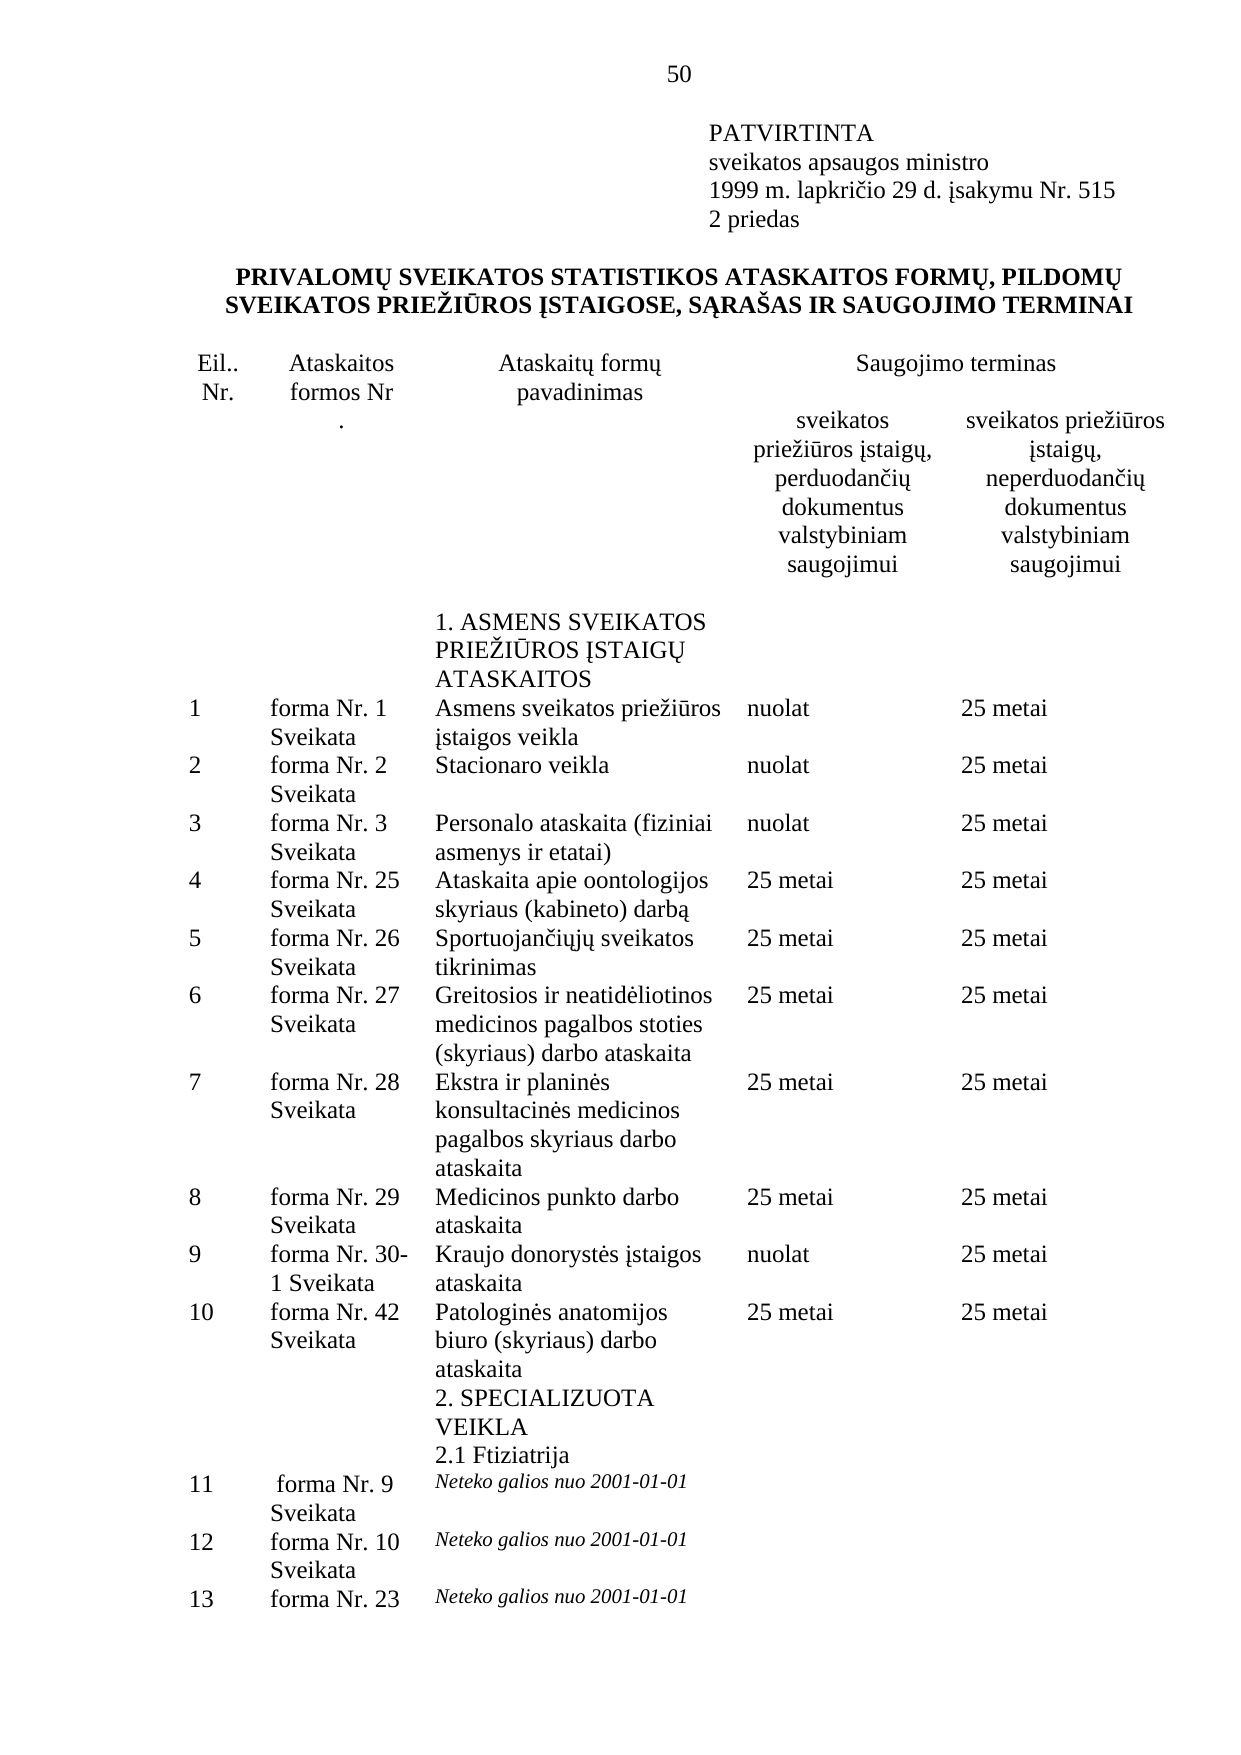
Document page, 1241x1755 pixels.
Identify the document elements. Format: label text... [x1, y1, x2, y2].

table_cell sveikatos priežiūros įstaigų, perduodančių dokumentus valstybiniam saugojimui [736, 406, 949, 607]
table_cell [177, 406, 259, 607]
table_cell [950, 1527, 1181, 1584]
table_cell [736, 1469, 949, 1527]
table_cell [259, 607, 424, 693]
table_cell 25 metai [950, 866, 1181, 923]
table_cell 11 [177, 1469, 259, 1527]
table_cell forma Nr. 30-1 Sveikata [259, 1239, 424, 1297]
table_cell [736, 1527, 949, 1584]
table_cell nuolat [736, 808, 949, 866]
table_cell [259, 1383, 424, 1441]
table_header [1176, 348, 1181, 406]
table_cell 3 [177, 808, 259, 866]
table_cell forma Nr. 1 Sveikata [259, 693, 424, 751]
table_cell [950, 1584, 1181, 1613]
table_cell Neteko galios nuo 2001-01-01 [424, 1469, 736, 1527]
table_cell 1. ASMENS SVEIKATOS PRIEŽIŪROS ĮSTAIGŲ ATASKAITOS [424, 607, 736, 693]
table_cell forma Nr. 9 Sveikata [259, 1469, 424, 1527]
table_cell 2 [177, 751, 259, 808]
table_cell 13 [177, 1584, 259, 1613]
table_cell 25 metai [736, 1297, 949, 1383]
table_cell 25 metai [736, 1182, 949, 1239]
table_cell forma Nr. 28 Sveikata [259, 1067, 424, 1182]
table_cell sveikatos priežiūros įstaigų, neperduodančių dokumentus valstybiniam saugojimui [950, 406, 1181, 607]
table_cell forma Nr. 27 Sveikata [259, 981, 424, 1067]
table_cell [736, 1441, 949, 1469]
table_cell Ekstra ir planinės konsultacinės medicinos pagalbos skyriaus darbo ataskaita [424, 1067, 736, 1182]
table_cell 25 metai [950, 1067, 1181, 1182]
table_cell Neteko galios nuo 2001-01-01 [424, 1527, 736, 1584]
table_cell forma Nr. 25 Sveikata [259, 866, 424, 923]
table_cell Asmens sveikatos priežiūros įstaigos veikla [424, 693, 736, 751]
table_cell forma Nr. 23 [259, 1584, 424, 1613]
table_cell Neteko galios nuo 2001-01-01 [424, 1584, 736, 1613]
table_header Eil.. Nr. [177, 348, 259, 406]
table_cell Stacionaro veikla [424, 751, 736, 808]
table_cell Ataskaita apie oontologijos skyriaus (kabineto) darbą [424, 866, 736, 923]
table_cell nuolat [736, 751, 949, 808]
table_header Ataskaitų formų pavadinimas [424, 348, 736, 406]
text 2 priedas [177, 204, 1181, 233]
table_cell 25 metai [950, 1239, 1181, 1297]
table_cell [177, 1383, 259, 1441]
table_cell 25 metai [950, 923, 1181, 981]
table_cell 7 [177, 1067, 259, 1182]
table_cell [736, 1383, 949, 1441]
table_cell Kraujo donorystės įstaigos ataskaita [424, 1239, 736, 1297]
table_cell 1 [177, 693, 259, 751]
table_cell [177, 1441, 259, 1469]
table_cell 4 [177, 866, 259, 923]
text PATVIRTINTA [709, 118, 1181, 147]
table_cell 9 [177, 1239, 259, 1297]
table_cell 25 metai [950, 981, 1181, 1067]
table_cell forma Nr. 2 Sveikata [259, 751, 424, 808]
table_cell [424, 406, 736, 607]
text sveikatos apsaugos ministro [177, 147, 1181, 176]
text Privalomų sveikatos statistikos ataskaitos formų, pildomų sveikatos priežiūros įstaigose, sąrašas ir saugojimo terminai [177, 262, 1181, 319]
table_cell [950, 1383, 1181, 1441]
table_cell forma Nr. 42 Sveikata [259, 1297, 424, 1383]
table_cell nuolat [736, 1239, 949, 1297]
table_cell 25 metai [950, 808, 1181, 866]
table_header Ataskaitos formos Nr [259, 348, 424, 406]
table_cell 6 [177, 981, 259, 1067]
table_cell Patologinės anatomijos biuro (skyriaus) darbo ataskaita [424, 1297, 736, 1383]
table_cell Personalo ataskaita (fiziniai asmenys ir etatai) [424, 808, 736, 866]
table_cell [950, 1441, 1181, 1469]
table_cell 25 metai [736, 1067, 949, 1182]
table_cell . [259, 406, 424, 607]
table_cell 2.1 Ftiziatrija [424, 1441, 736, 1469]
table_cell Medicinos punkto darbo ataskaita [424, 1182, 736, 1239]
text 1999 m. lapkričio 29 d. įsakymu Nr. 515 [177, 176, 1181, 204]
table_cell forma Nr. 3 Sveikata [259, 808, 424, 866]
table_cell 8 [177, 1182, 259, 1239]
table_cell 25 metai [736, 981, 949, 1067]
table_cell [736, 607, 949, 693]
table_cell [736, 1584, 949, 1613]
table_cell 12 [177, 1527, 259, 1584]
table_cell Sportuojančiųjų sveikatos tikrinimas [424, 923, 736, 981]
table_cell forma Nr. 10 Sveikata [259, 1527, 424, 1584]
table_cell forma Nr. 26 Sveikata [259, 923, 424, 981]
table_cell Greitosios ir neatidėliotinos medicinos pagalbos stoties (skyriaus) darbo ataskaita [424, 981, 736, 1067]
table_cell 25 metai [950, 1182, 1181, 1239]
table_cell nuolat [736, 693, 949, 751]
table_cell 5 [177, 923, 259, 981]
table_header Saugojimo terminas [736, 348, 1176, 406]
table_cell [259, 1441, 424, 1469]
table_cell [177, 607, 259, 693]
table_cell 25 metai [950, 693, 1181, 751]
table_cell 25 metai [736, 866, 949, 923]
table_cell 25 metai [950, 751, 1181, 808]
table_cell forma Nr. 29 Sveikata [259, 1182, 424, 1239]
table_cell 2. SPECIALIZUOTA VEIKLA [424, 1383, 736, 1441]
table_cell [950, 607, 1181, 693]
table_cell 25 metai [950, 1297, 1181, 1383]
table_cell 10 [177, 1297, 259, 1383]
table_cell 25 metai [736, 923, 949, 981]
table_cell [950, 1469, 1181, 1527]
